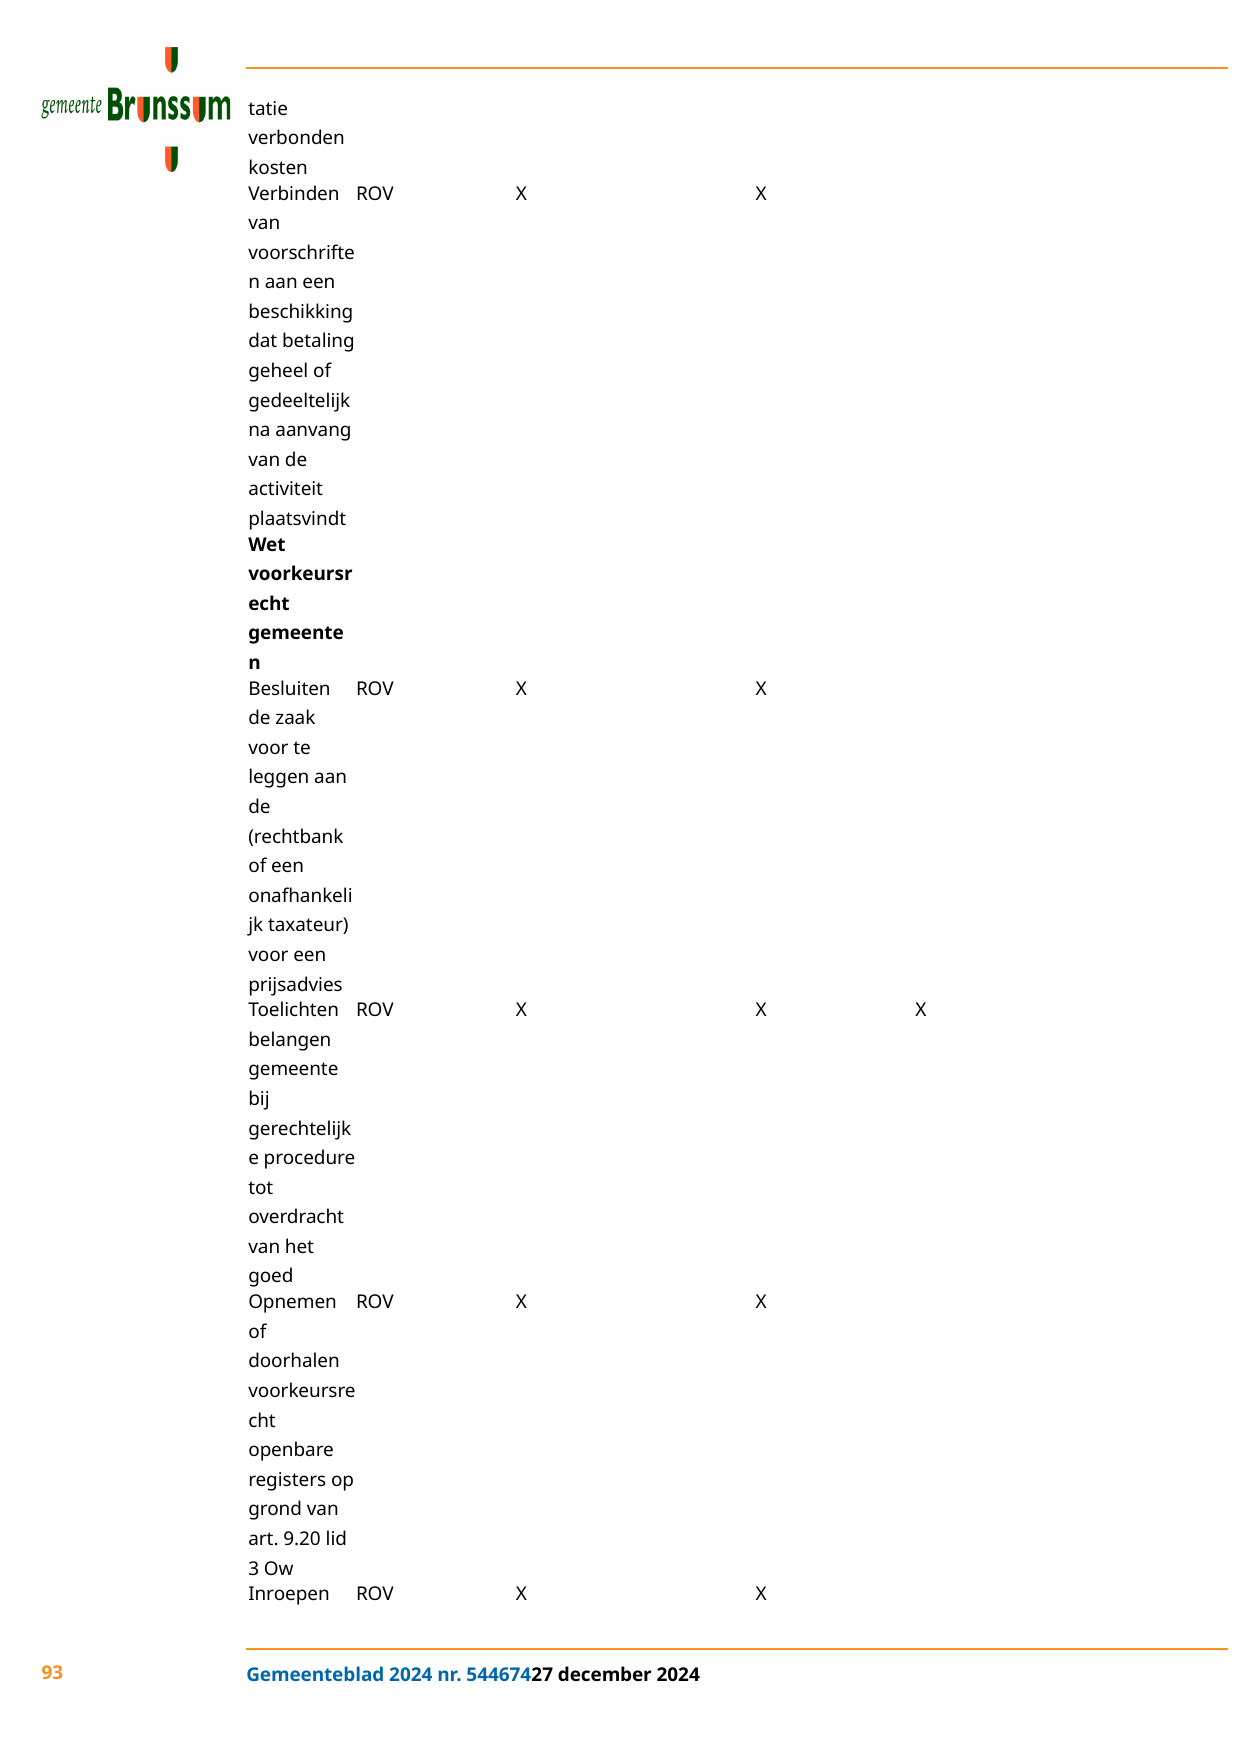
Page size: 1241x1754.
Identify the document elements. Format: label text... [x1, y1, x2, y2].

table_cell [835, 675, 915, 996]
table_cell ROV [356, 996, 436, 1288]
table_cell X [516, 1289, 596, 1580]
table_cell [915, 180, 995, 531]
table_cell [915, 1289, 995, 1580]
table_cell [436, 1289, 516, 1580]
table_cell [436, 180, 516, 531]
table_cell X [516, 1580, 596, 1606]
table_cell [835, 996, 915, 1288]
table_cell X [516, 180, 596, 531]
table_cell ROV [356, 675, 436, 996]
table_cell [596, 1289, 675, 1580]
table_cell [915, 675, 995, 996]
table_cell [835, 95, 915, 180]
table_cell X [755, 180, 835, 531]
table_cell [835, 180, 915, 531]
table_cell [675, 996, 755, 1288]
table_cell [675, 1289, 755, 1580]
table_cell [596, 996, 675, 1288]
table_cell [596, 180, 675, 531]
table_cell [755, 95, 835, 180]
table_cell [596, 675, 675, 996]
table_cell Opnemen of doorhalen voorkeursrecht openbare registers op grond van art. 9.20 lid 3 Ow [248, 1289, 356, 1580]
table_cell [995, 180, 1152, 531]
table_cell [755, 531, 835, 675]
table_cell X [516, 996, 596, 1288]
table_cell tatie verbonden kosten [248, 95, 356, 180]
table_cell Wet voorkeursrecht gemeenten [248, 531, 356, 675]
table_cell [675, 95, 755, 180]
table_cell X [516, 675, 596, 996]
table_cell Verbinden van voorschriften aan een beschikking dat betaling geheel of gedeeltelijk na aanvang van de activiteit plaatsvindt [248, 180, 356, 531]
table_cell X [915, 996, 995, 1288]
table_cell X [755, 675, 835, 996]
table_cell ROV [356, 1289, 436, 1580]
table_cell [356, 95, 436, 180]
table_cell [436, 95, 516, 180]
table_cell [436, 531, 516, 675]
table_cell [516, 95, 596, 180]
table_cell X [755, 996, 835, 1288]
table_cell [436, 1580, 516, 1606]
table_cell [835, 1580, 915, 1606]
table_cell [995, 1580, 1152, 1606]
table_cell Inroepen [248, 1580, 356, 1606]
table_cell [995, 531, 1152, 675]
table_cell [436, 675, 516, 996]
table_cell [675, 180, 755, 531]
table_cell [835, 531, 915, 675]
table_cell ROV [356, 180, 436, 531]
table_cell [675, 1580, 755, 1606]
table_cell [356, 531, 436, 675]
table_cell [995, 95, 1152, 180]
table_cell [436, 996, 516, 1288]
table_cell Toelichten belangen gemeente bij gerechtelijke procedure tot overdracht van het goed [248, 996, 356, 1288]
table_cell [995, 996, 1152, 1288]
table_cell [915, 531, 995, 675]
table_cell [596, 1580, 675, 1606]
table_cell [835, 1289, 915, 1580]
table_cell [995, 1289, 1152, 1580]
table_cell Besluiten de zaak voor te leggen aan de (rechtbank of een onafhankelijk taxateur) voor een prijsadvies [248, 675, 356, 996]
table_cell [675, 675, 755, 996]
table_cell [596, 531, 675, 675]
table_cell ROV [356, 1580, 436, 1606]
table_cell [995, 675, 1152, 996]
table_cell [915, 1580, 995, 1606]
table_cell X [755, 1580, 835, 1606]
picture [41, 47, 231, 172]
table_cell [516, 531, 596, 675]
table_cell [596, 95, 675, 180]
table_cell [675, 531, 755, 675]
table_cell X [755, 1289, 835, 1580]
table_cell [915, 95, 995, 180]
